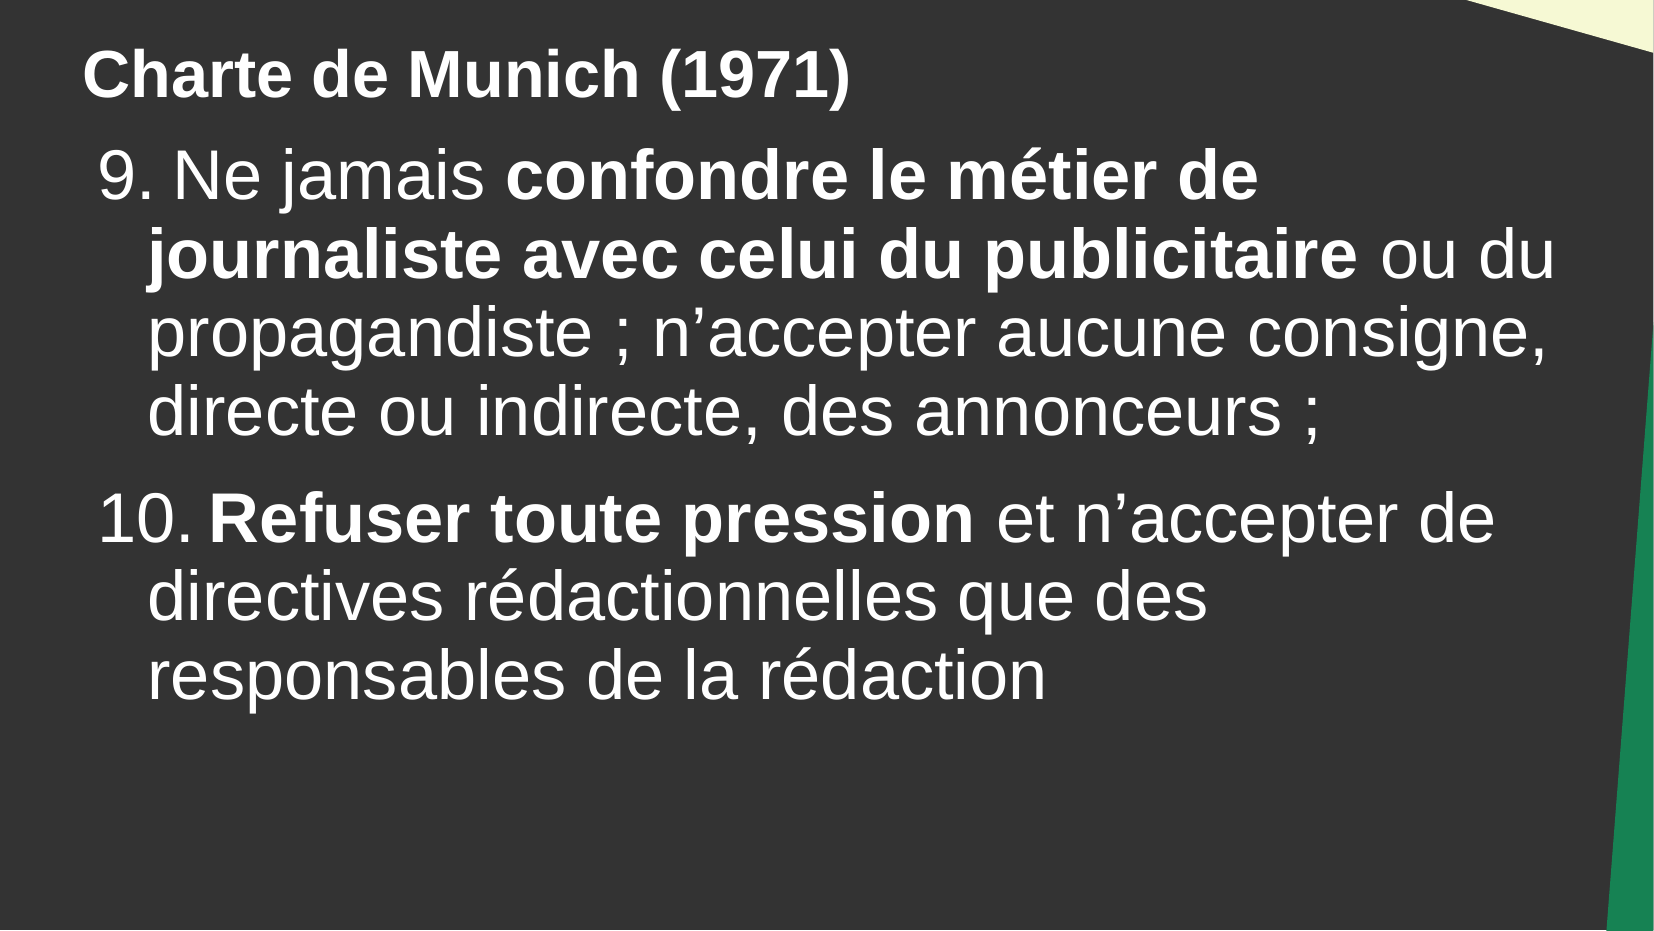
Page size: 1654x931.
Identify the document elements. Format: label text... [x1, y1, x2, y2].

text_box [1466, 0, 1654, 53]
title Charte de Munich (1971) [82, 37, 1571, 122]
text_box [1606, 315, 1654, 931]
list Ne jamais confondre le métier de journaliste avec celui du publicitaire ou du propagandiste ; n’accepter aucune consigne, directe ou indirecte, des annonceurs ; Refuser toute pression et n’accepter de directives rédactionnelles que des responsables de la rédaction [80, 135, 1560, 762]
